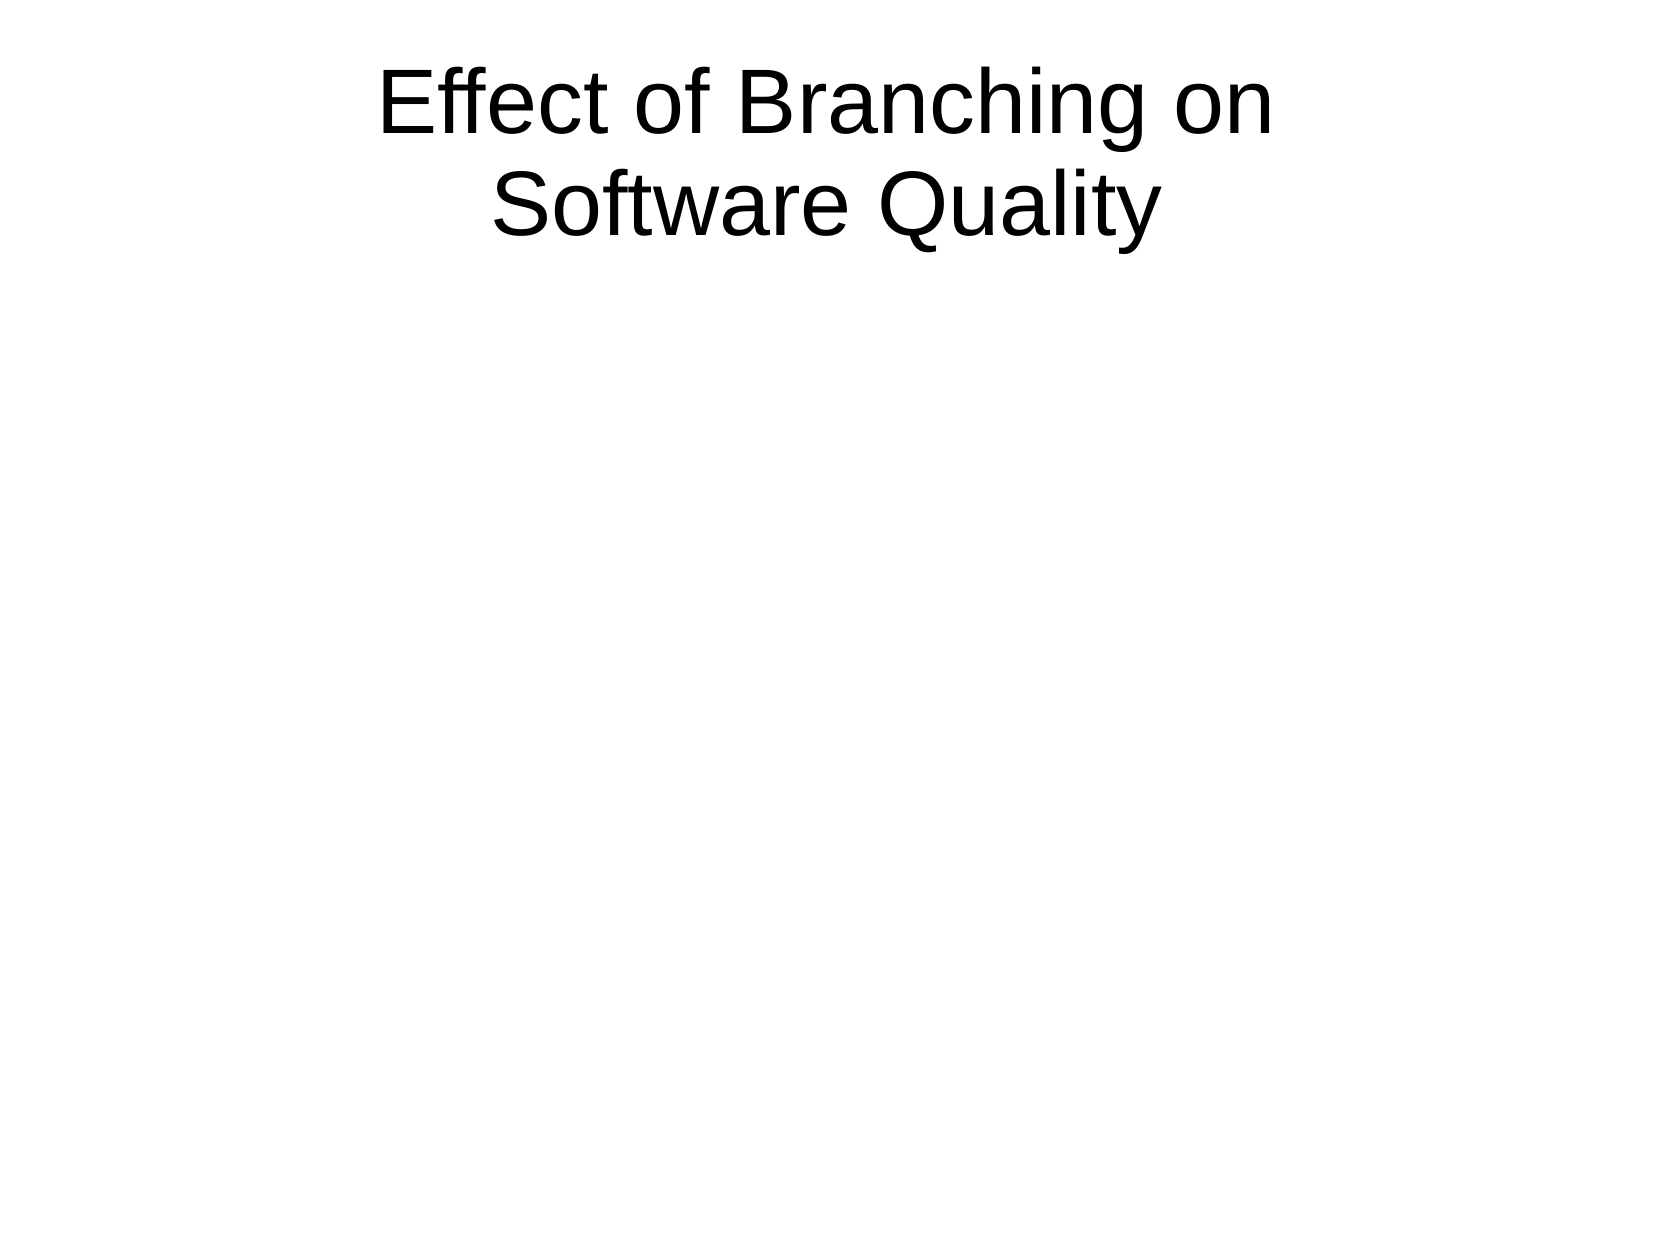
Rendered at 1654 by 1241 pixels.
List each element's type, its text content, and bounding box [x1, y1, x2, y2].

title Effect of Branching on Software Quality [82, 49, 1571, 257]
